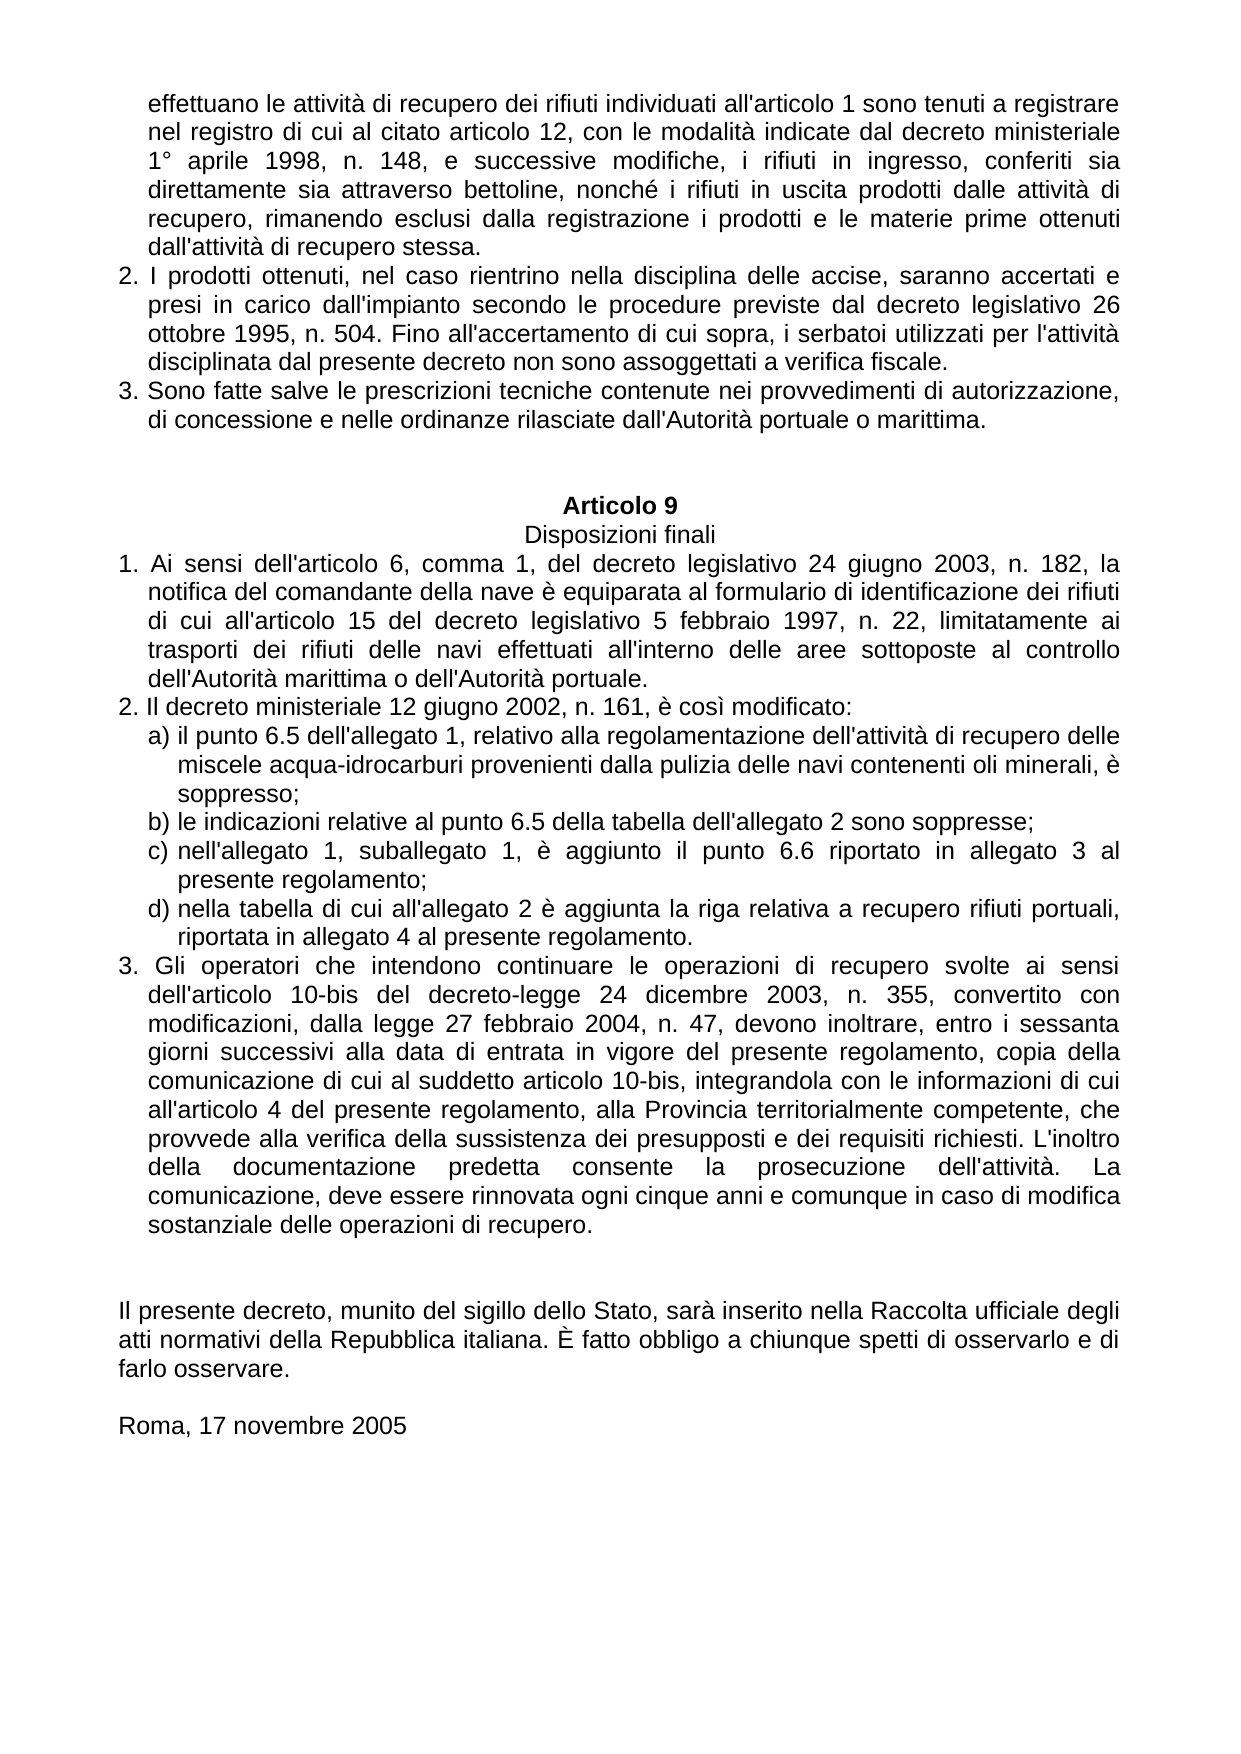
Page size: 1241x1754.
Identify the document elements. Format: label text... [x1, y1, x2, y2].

text 2. Il decreto ministeriale 12 giugno 2002, n. 161, è così modificato: [118, 692, 1122, 721]
text 3. Sono fatte salve le prescrizioni tecniche contenute nei provvedimenti di autorizzazione, di concessione e nelle ordinanze rilasciate dall'Autorità portuale o marittima. [118, 376, 1122, 434]
text b) le indicazioni relative al punto 6.5 della tabella dell'allegato 2 sono soppresse; [148, 807, 1122, 836]
text effettuano le attività di recupero dei rifiuti individuati all'articolo 1 sono tenuti a registrare nel registro di cui al citato articolo 12, con le modalità indicate dal decreto ministeriale 1° aprile 1998, n. 148, e successive modifiche, i rifiuti in ingresso, conferiti sia direttamente sia attraverso bettoline, nonché i rifiuti in uscita prodotti dalle attività di recupero, rimanendo esclusi dalla registrazione i prodotti e le materie prime ottenuti dall'attività di recupero stessa. [118, 89, 1122, 261]
text Disposizioni finali [118, 520, 1122, 549]
text 2. I prodotti ottenuti, nel caso rientrino nella disciplina delle accise, saranno accertati e presi in carico dall'impianto secondo le procedure previste dal decreto legislativo 26 ottobre 1995, n. 504. Fino all'accertamento di cui sopra, i serbatoi utilizzati per l'attività disciplinata dal presente decreto non sono assoggettati a verifica fiscale. [118, 261, 1122, 376]
text Articolo 9 [118, 491, 1122, 520]
text c) nell'allegato 1, suballegato 1, è aggiunto il punto 6.6 riportato in allegato 3 al presente regolamento; [148, 836, 1122, 894]
text a) il punto 6.5 dell'allegato 1, relativo alla regolamentazione dell'attività di recupero delle miscele acqua-idrocarburi provenienti dalla pulizia delle navi contenenti oli minerali, è soppresso; [148, 721, 1122, 807]
text 1. Ai sensi dell'articolo 6, comma 1, del decreto legislativo 24 giugno 2003, n. 182, la notifica del comandante della nave è equiparata al formulario di identificazione dei rifiuti di cui all'articolo 15 del decreto legislativo 5 febbraio 1997, n. 22, limitatamente ai trasporti dei rifiuti delle navi effettuati all'interno delle aree sottoposte al controllo dell'Autorità marittima o dell'Autorità portuale. [118, 549, 1122, 692]
text d) nella tabella di cui all'allegato 2 è aggiunta la riga relativa a recupero rifiuti portuali, riportata in allegato 4 al presente regolamento. [148, 894, 1122, 951]
text Roma, 17 novembre 2005 [118, 1411, 1122, 1440]
text 3. Gli operatori che intendono continuare le operazioni di recupero svolte ai sensi dell'articolo 10-bis del decreto-legge 24 dicembre 2003, n. 355, convertito con modificazioni, dalla legge 27 febbraio 2004, n. 47, devono inoltrare, entro i sessanta giorni successivi alla data di entrata in vigore del presente regolamento, copia della comunicazione di cui al suddetto articolo 10-bis, integrandola con le informazioni di cui all'articolo 4 del presente regolamento, alla Provincia territorialmente competente, che provvede alla verifica della sussistenza dei presupposti e dei requisiti richiesti. L'inoltro della documentazione predetta consente la prosecuzione dell'attività. La comunicazione, deve essere rinnovata ogni cinque anni e comunque in caso di modifica sostanziale delle operazioni di recupero. [118, 951, 1122, 1239]
text Il presente decreto, munito del sigillo dello Stato, sarà inserito nella Raccolta ufficiale degli atti normativi della Repubblica italiana. È fatto obbligo a chiunque spetti di osservarlo e di farlo osservare. [118, 1296, 1122, 1382]
